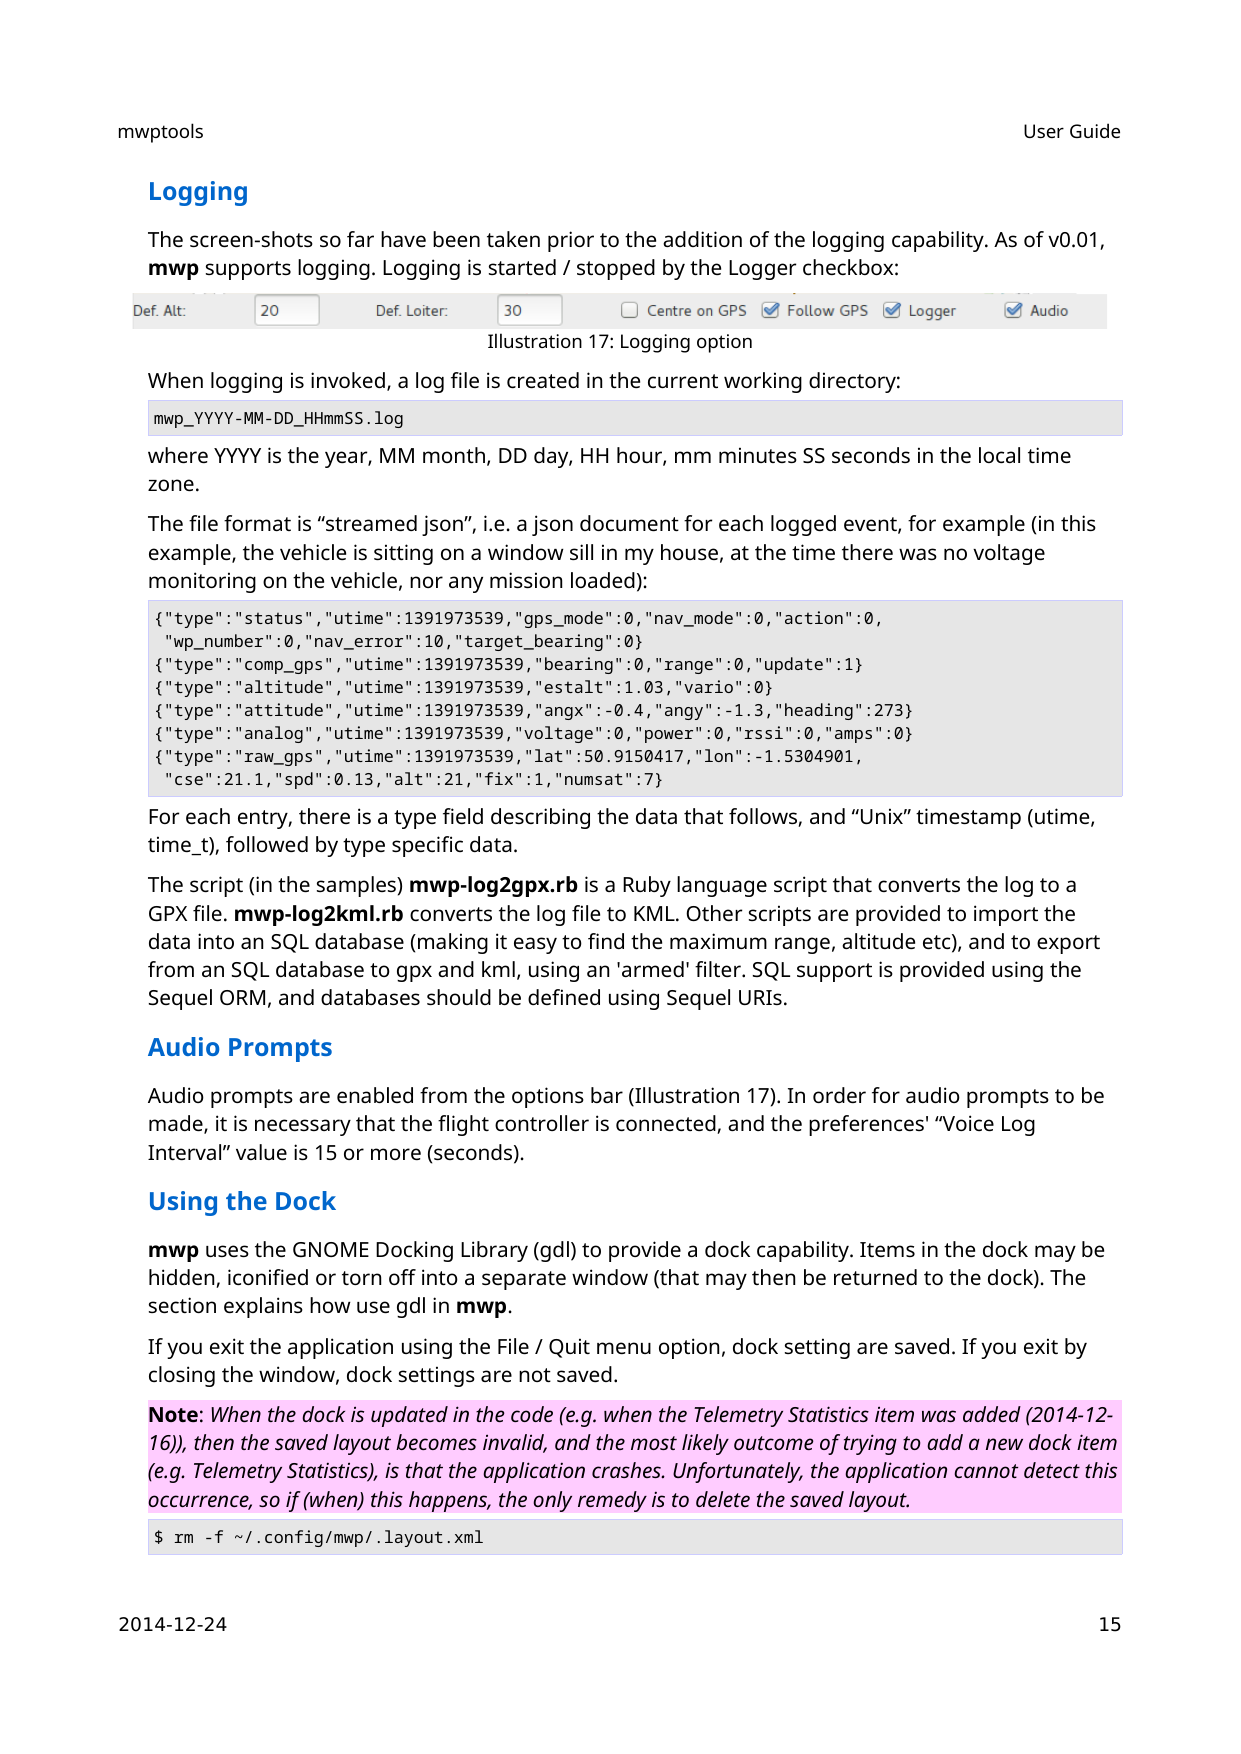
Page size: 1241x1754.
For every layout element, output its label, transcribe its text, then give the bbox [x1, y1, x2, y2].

text [133, 281, 1107, 293]
text "cse":21.1,"spd":0.13,"alt":21,"fix":1,"numsat":7} [149, 761, 1122, 796]
text {"type":"comp_gps","utime":1391973539,"bearing":0,"range":0,"update":1} [149, 646, 1122, 669]
text Illustration 17: Logging option [133, 329, 1107, 354]
text {"type":"analog","utime":1391973539,"voltage":0,"power":0,"rssi":0,"amps":0} [149, 715, 1122, 738]
text {"type":"raw_gps","utime":1391973539,"lat":50.9150417,"lon":-1.5304901, [149, 738, 1122, 761]
text If you exit the application using the File / Quit menu option, dock setting are saved. If you exit by closing the window, dock settings are not saved. [148, 1332, 1122, 1388]
text where YYYY is the year, MM month, DD day, HH hour, mm minutes SS seconds in the local time zone. [148, 441, 1122, 498]
text mwp_YYYY-MM-DD_HHmmSS.log [149, 401, 1122, 435]
text {"type":"status","utime":1391973539,"gps_mode":0,"nav_mode":0,"action":0, [149, 601, 1122, 623]
text For each entry, there is a type field describing the data that follows, and “Unix” timestamp (utime, time_t), followed by type specific data. [148, 802, 1122, 859]
text mwp uses the GNOME Docking Library (gdl) to provide a dock capability. Items in the dock may be hidden, iconified or torn off into a separate window (that may then be returned to the dock). The section explains how use gdl in mwp. [148, 1235, 1122, 1320]
text $ rm -f ~/.config/mwp/.layout.xml [149, 1520, 1122, 1554]
text Audio prompts are enabled from the options bar (Illustration 17). In order for audio prompts to be made, it is necessary that the flight controller is connected, and the preferences' “Voice Log Interval” value is 15 or more (seconds). [148, 1081, 1122, 1166]
text The screen-shots so far have been taken prior to the addition of the logging capability. As of v0.01, mwp supports logging. Logging is started / stopped by the Logger checkbox: [148, 225, 1122, 281]
text {"type":"attitude","utime":1391973539,"angx":-0.4,"angy":-1.3,"heading":273} [149, 692, 1122, 715]
text {"type":"altitude","utime":1391973539,"estalt":1.03,"vario":0} [149, 669, 1122, 692]
subtitle Logging [148, 173, 1122, 207]
text When logging is invoked, a log file is created in the current working directory: [148, 293, 1122, 394]
text The script (in the samples) mwp-log2gpx.rb is a Ruby language script that converts the log to a GPX file. mwp-log2kml.rb converts the log file to KML. Other scripts are provided to import the data into an SQL database (making it easy to find the maximum range, altitude etc), and to export from an SQL database to gpx and kml, using an 'armed' filter. SQL support is provided using the Sequel ORM, and databases should be defined using Sequel URIs. [148, 871, 1122, 1012]
picture [132, 293, 1108, 329]
subtitle Audio Prompts [148, 1029, 1122, 1063]
subtitle Using the Dock [148, 1183, 1122, 1217]
text "wp_number":0,"nav_error":10,"target_bearing":0} [149, 623, 1122, 646]
text The file format is “streamed json”, i.e. a json document for each logged event, for example (in this example, the vehicle is sitting on a window sill in my house, at the time there was no voltage monitoring on the vehicle, nor any mission loaded): [148, 509, 1122, 594]
text Note: When the dock is updated in the code (e.g. when the Telemetry Statistics item was added (2014-12-16)), then the saved layout becomes invalid, and the most likely outcome of trying to add a new dock item (e.g. Telemetry Statistics), is that the application crashes. Unfortunately, the application cannot detect this occurrence, so if (when) this happens, the only remedy is to delete the saved layout. [148, 1400, 1122, 1513]
